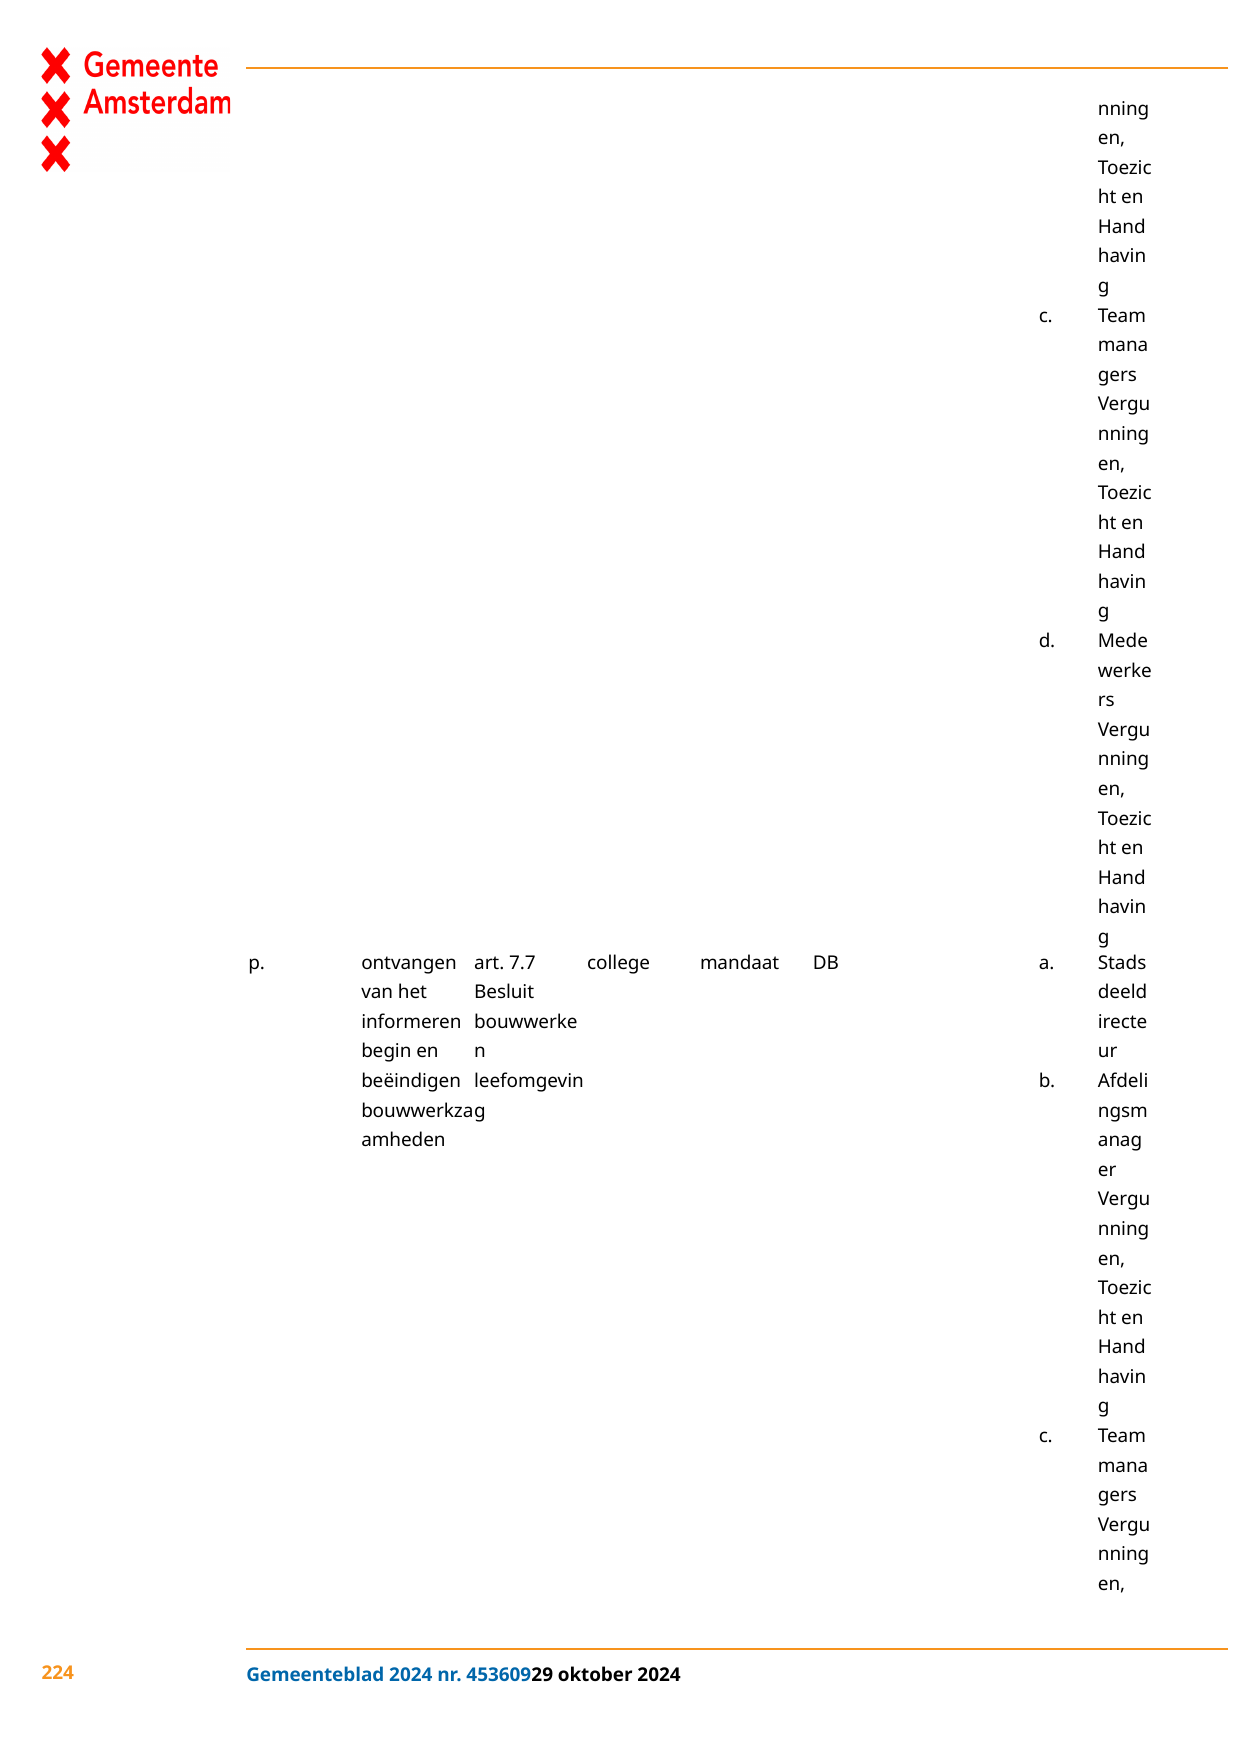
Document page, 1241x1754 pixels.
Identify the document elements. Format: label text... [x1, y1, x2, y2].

picture [41, 47, 231, 172]
table_cell [926, 949, 1038, 1596]
table_cell [700, 95, 813, 949]
table_cell [926, 95, 1038, 949]
table_cell ontvangen van het informeren begin en beëindigen bouwwerkzaamheden [361, 949, 474, 1596]
table_cell college [587, 949, 700, 1596]
table_cell [813, 95, 926, 949]
table_cell [587, 95, 700, 949]
table_cell [248, 95, 361, 949]
table_cell nningen, Toezicht en Handhaving Teammanagers Vergunningen, Toezicht en Handhaving Medewerkers Vergunningen, Toezicht en Handhaving [1039, 95, 1152, 949]
table_cell DB [813, 949, 926, 1596]
table_cell Stadsdeeldirecteur Afdelingsmanager Vergunningen, Toezicht en Handhaving Teammanagers Vergunningen, [1039, 949, 1152, 1596]
table_cell [361, 95, 474, 949]
table_cell p. [248, 949, 361, 1596]
table_cell art. 7.7 Besluit bouwwerken leefomgeving [474, 949, 587, 1596]
table_cell [474, 95, 587, 949]
table_cell mandaat [700, 949, 813, 1596]
